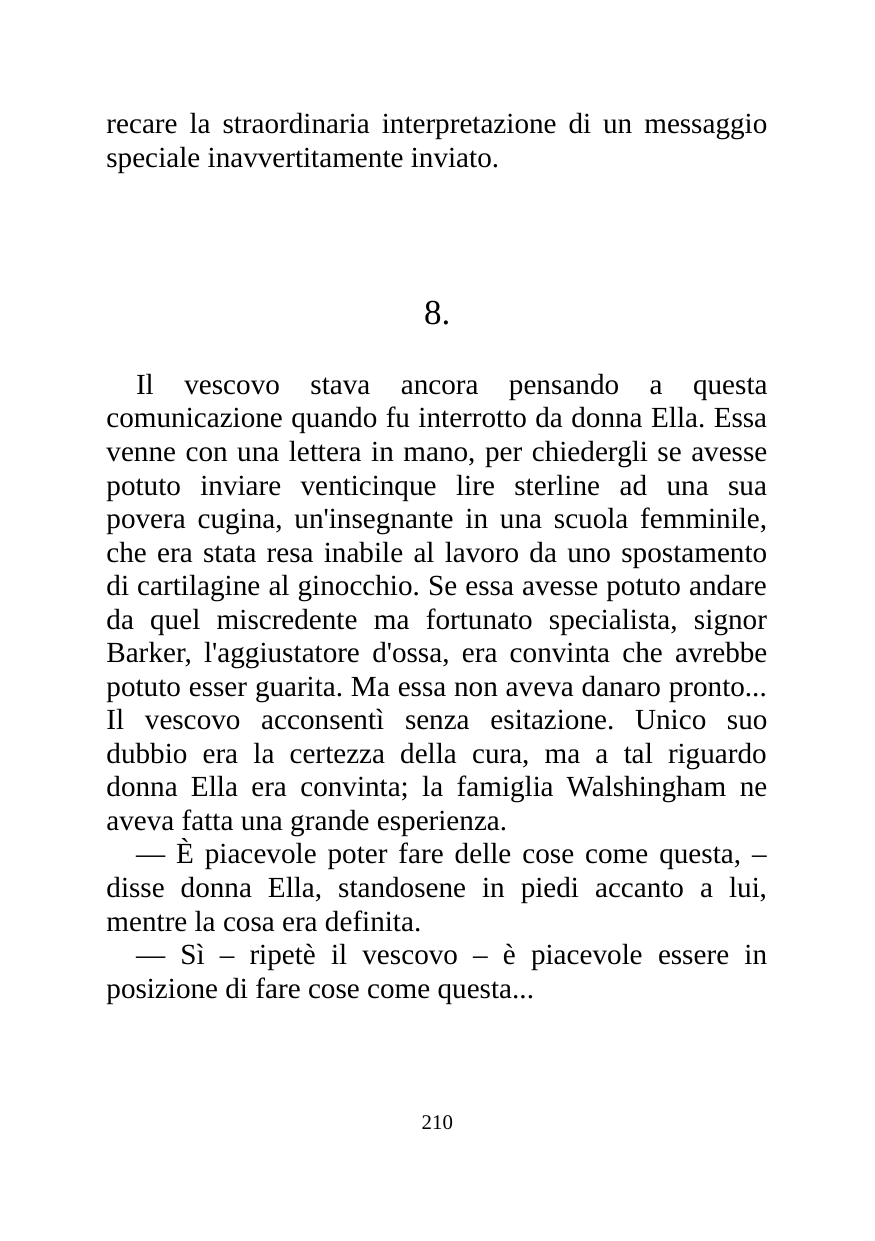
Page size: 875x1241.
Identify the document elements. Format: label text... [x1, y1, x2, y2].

text — Sì – ripetè il vescovo – è piacevole essere in posizione di fare cose come questa... [106, 937, 768, 1004]
subtitle 8. [106, 291, 768, 332]
text — È piacevole poter fare delle cose come questa, – disse donna Ella, standosene in piedi accanto a lui, mentre la cosa era definita. [106, 837, 768, 937]
text recare la straordinaria interpretazione di un messaggio speciale inavvertitamente inviato. [106, 106, 768, 173]
text Il vescovo stava ancora pensando a questa comunicazione quando fu interrotto da donna Ella. Essa venne con una lettera in mano, per chiedergli se avesse potuto inviare venticinque lire sterline ad una sua povera cugina, un'insegnante in una scuola femminile, che era stata resa inabile al lavoro da uno spostamento di cartilagine al ginocchio. Se essa avesse potuto andare da quel miscredente ma fortunato specialista, signor Barker, l'aggiustatore d'ossa, era convinta che avrebbe potuto esser guarita. Ma essa non aveva danaro pronto... Il vescovo acconsentì senza esitazione. Unico suo dubbio era la certezza della cura, ma a tal riguardo donna Ella era convinta; la famiglia Walshingham ne aveva fatta una grande esperienza. [106, 367, 768, 837]
